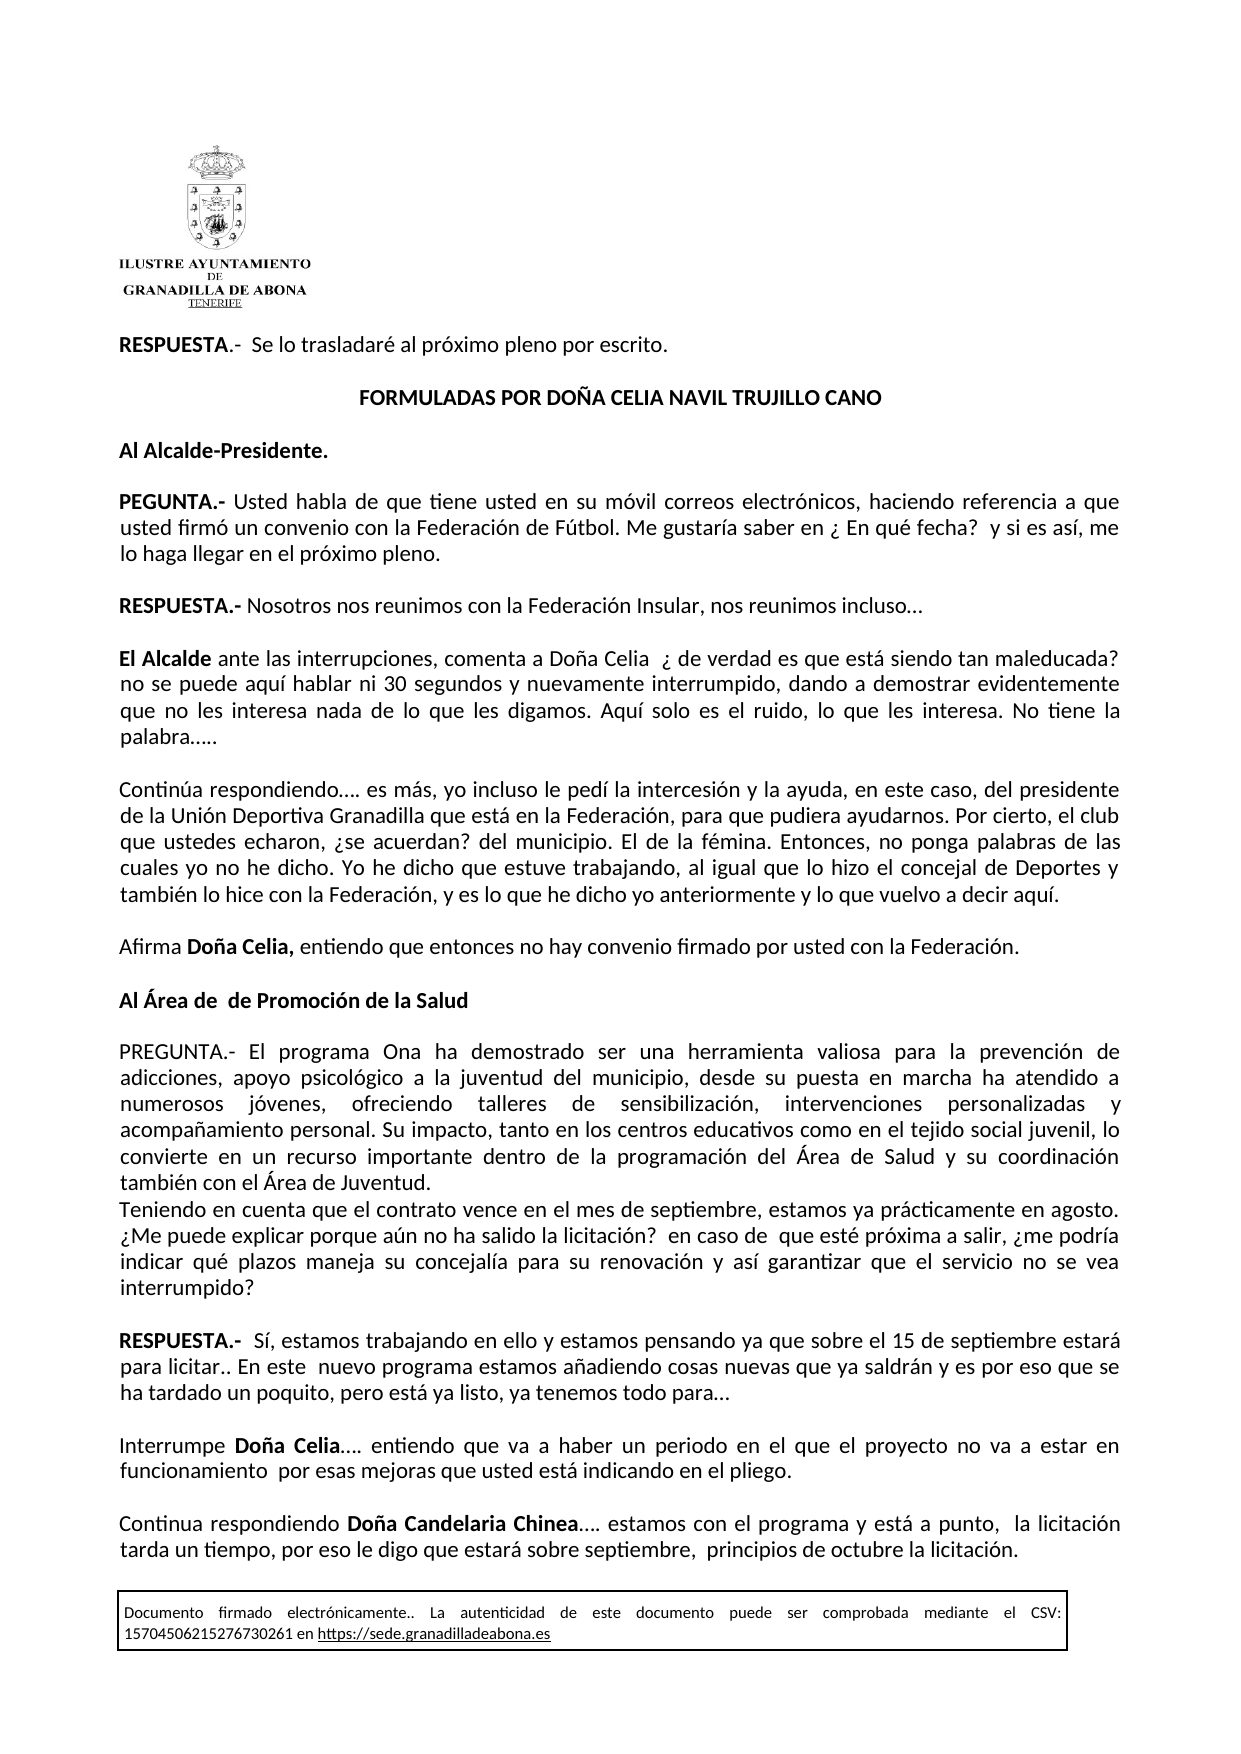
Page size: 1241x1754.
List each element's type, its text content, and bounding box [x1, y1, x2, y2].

text El Alcalde ante las interrupciones, comenta a Doña Celia ¿ de verdad es que está siendo tan maleducada? no se puede aquí hablar ni 30 segundos y nuevamente interrumpido, dando a demostrar evidentemente que no les interesa nada de lo que les digamos. Aquí solo es el ruido, lo que les interesa. No tiene la palabra….. [119, 645, 1122, 750]
subtitle FORMULADAS POR DOÑA CELIA NAVIL TRUJILLO CANO [122, 383, 1120, 411]
text PEGUNTA.- Usted habla de que tiene usted en su móvil correos electrónicos, haciendo referencia a que usted firmó un convenio con la Federación de Fútbol. Me gustaría saber en ¿ En qué fecha? y si es así, me lo haga llegar en el próximo pleno. [119, 488, 1122, 567]
text Teniendo en cuenta que el contrato vence en el mes de septiembre, estamos ya prácticamente en agosto. ¿Me puede explicar porque aún no ha salido la licitación? en caso de que esté próxima a salir, ¿me podría indicar qué plazos maneja su concejalía para su renovación y así garantizar que el servicio no se vea interrumpido? [119, 1196, 1122, 1301]
text Al Área de de Promoción de la Salud [119, 986, 1122, 1014]
text PREGUNTA.- El programa Ona ha demostrado ser una herramienta valiosa para la prevención de adicciones, apoyo psicológico a la juventud del municipio, desde su puesta en marcha ha atendido a numerosos jóvenes, ofreciendo talleres de sensibilización, intervenciones personalizadas y acompañamiento personal. Su impacto, tanto en los centros educativos como en el tejido social juvenil, lo convierte en un recurso importante dentro de la programación del Área de Salud y su coordinación también con el Área de Juventud. [119, 1038, 1122, 1196]
text RESPUESTA.- Nosotros nos reunimos con la Federación Insular, nos reunimos incluso… [119, 593, 1122, 619]
text Al Alcalde-Presidente. [119, 436, 1122, 464]
text Continúa respondiendo…. es más, yo incluso le pedí la intercesión y la ayuda, en este caso, del presidente de la Unión Deportiva Granadilla que está en la Federación, para que pudiera ayudarnos. Por cierto, el club que ustedes echaron, ¿se acuerdan? del municipio. El de la fémina. Entonces, no ponga palabras de las cuales yo no he dicho. Yo he dicho que estuve trabajando, al igual que lo hizo el concejal de Deportes y también lo hice con la Federación, y es lo que he dicho yo anteriormente y lo que vuelvo a decir aquí. [119, 776, 1122, 908]
text RESPUESTA.- Se lo trasladaré al próximo pleno por escrito. [119, 331, 1122, 357]
text Continua respondiendo Doña Candelaria Chinea…. estamos con el programa y está a punto, la licitación tarda un tiempo, por eso le digo que estará sobre septiembre, principios de octubre la licitación. [119, 1511, 1122, 1563]
text Interrumpe Doña Celia…. entiendo que va a haber un periodo en el que el proyecto no va a estar en funcionamiento por esas mejoras que usted está indicando en el pliego. [119, 1432, 1122, 1485]
text RESPUESTA.- Sí, estamos trabajando en ello y estamos pensando ya que sobre el 15 de septiembre estará para licitar.. En este nuevo programa estamos añadiendo cosas nuevas que ya saldrán y es por eso que se ha tardado un poquito, pero está ya listo, ya tenemos todo para… [119, 1327, 1122, 1406]
text Afirma Doña Celia, entiendo que entonces no hay convenio firmado por usted con la Federación. [119, 934, 1122, 960]
